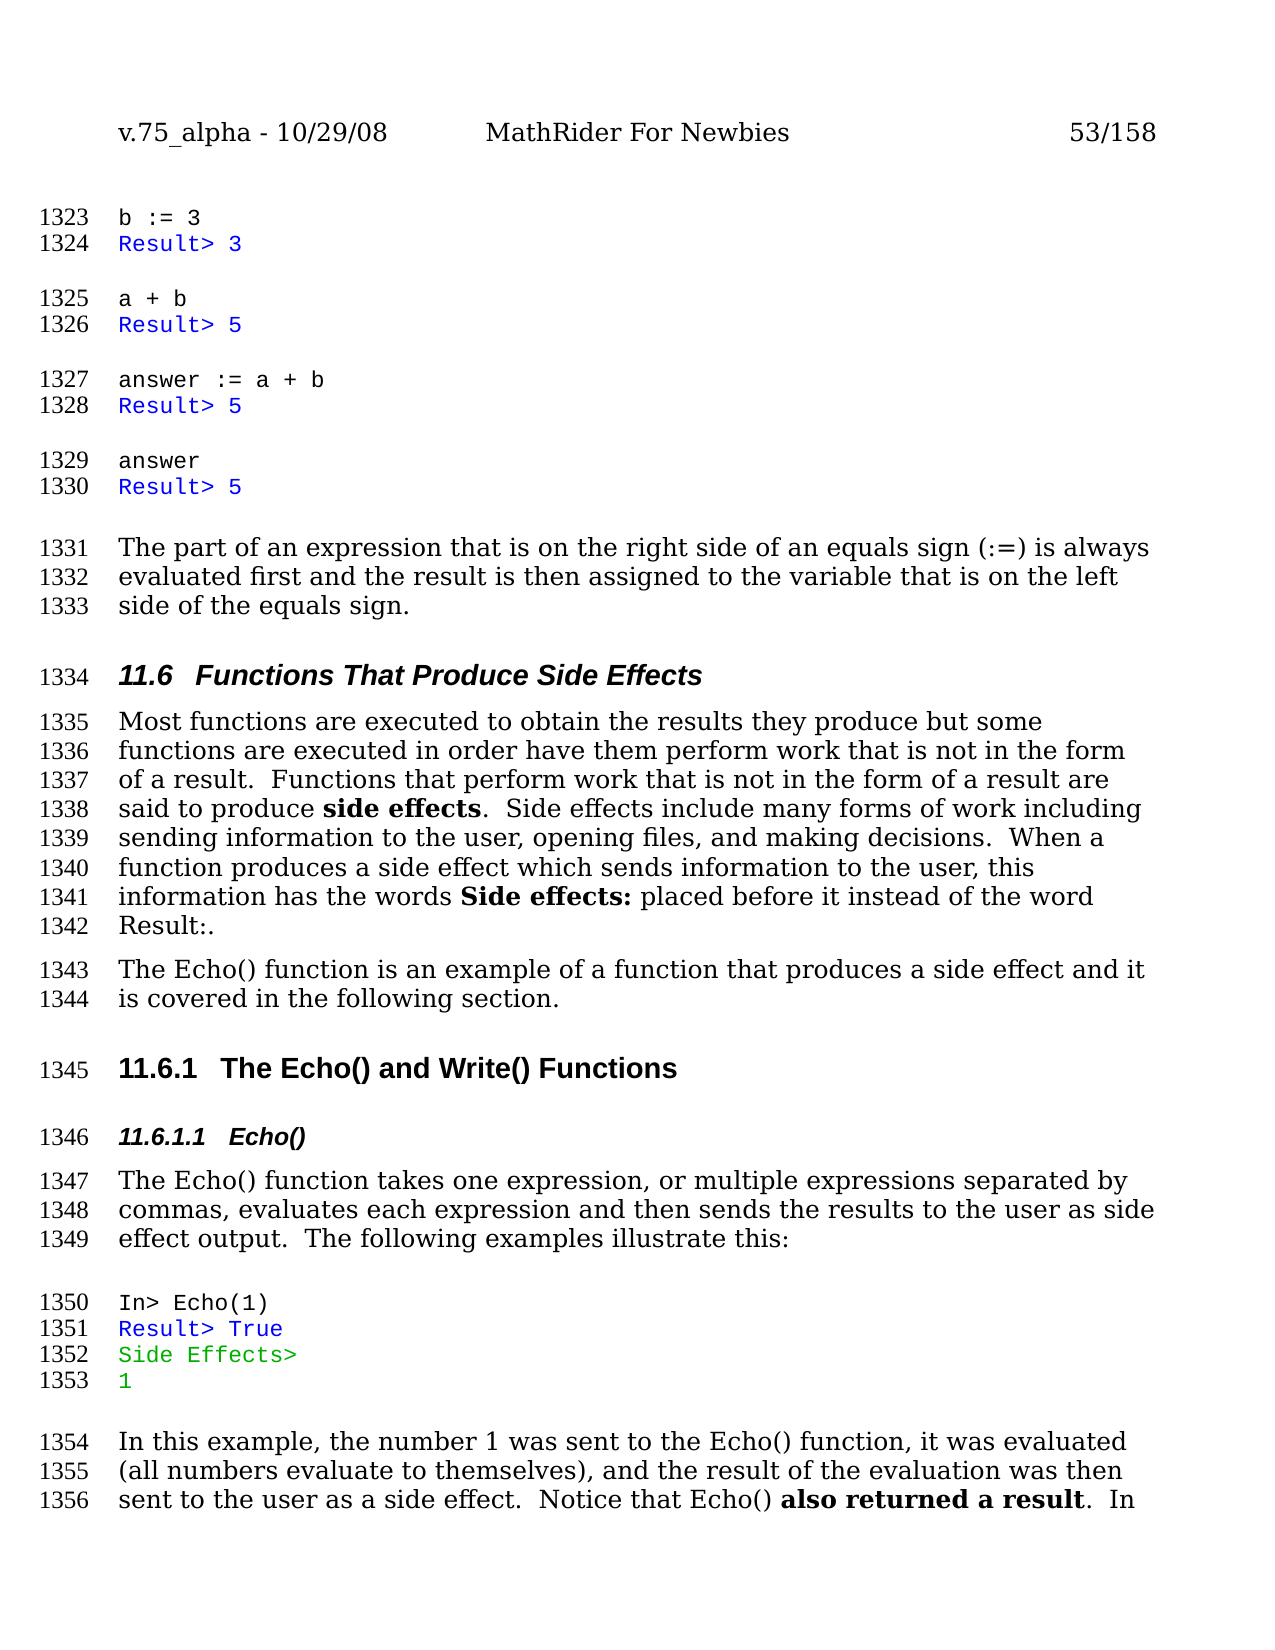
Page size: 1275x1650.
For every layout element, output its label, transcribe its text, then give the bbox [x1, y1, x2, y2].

text In> Echo(1) [118, 1291, 1157, 1317]
subtitle Functions That Produce Side Effects [118, 658, 1157, 691]
text Result> 5 [118, 475, 1157, 501]
text The Echo() function is an example of a function that produces a side effect and it is covered in the following section. [118, 955, 1157, 1014]
text Result> True [118, 1317, 1157, 1343]
text Most functions are executed to obtain the results they produce but some functions are executed in order have them perform work that is not in the form of a result. Functions that perform work that is not in the form of a result are said to produce side effects. Side effects include many forms of work including sending information to the user, opening files, and making decisions. When a function produces a side effect which sends information to the user, this information has the words Side effects: placed before it instead of the word Result:. [118, 707, 1157, 940]
text answer [118, 449, 1157, 475]
text Side Effects> [118, 1343, 1157, 1369]
subtitle Echo() [118, 1122, 1157, 1150]
text Result> 3 [118, 232, 1157, 258]
text The part of an expression that is on the right side of an equals sign (:=) is always evaluated first and the result is then assigned to the variable that is on the left side of the equals sign. [118, 533, 1157, 621]
text The Echo() function takes one expression, or multiple expressions separated by commas, evaluates each expression and then sends the results to the user as side effect output. The following examples illustrate this: [118, 1166, 1157, 1253]
text a + b [118, 287, 1157, 313]
text b := 3 [118, 206, 1157, 232]
text Result> 5 [118, 394, 1157, 420]
subtitle The Echo() and Write() Functions [118, 1051, 1157, 1084]
text Result> 5 [118, 313, 1157, 339]
text answer := a + b [118, 368, 1157, 394]
text 1 [118, 1369, 1157, 1395]
text In this example, the number 1 was sent to the Echo() function, it was evaluated (all numbers evaluate to themselves), and the result of the evaluation was then sent to the user as a side effect. Notice that Echo() also returned a result. In [118, 1427, 1157, 1515]
